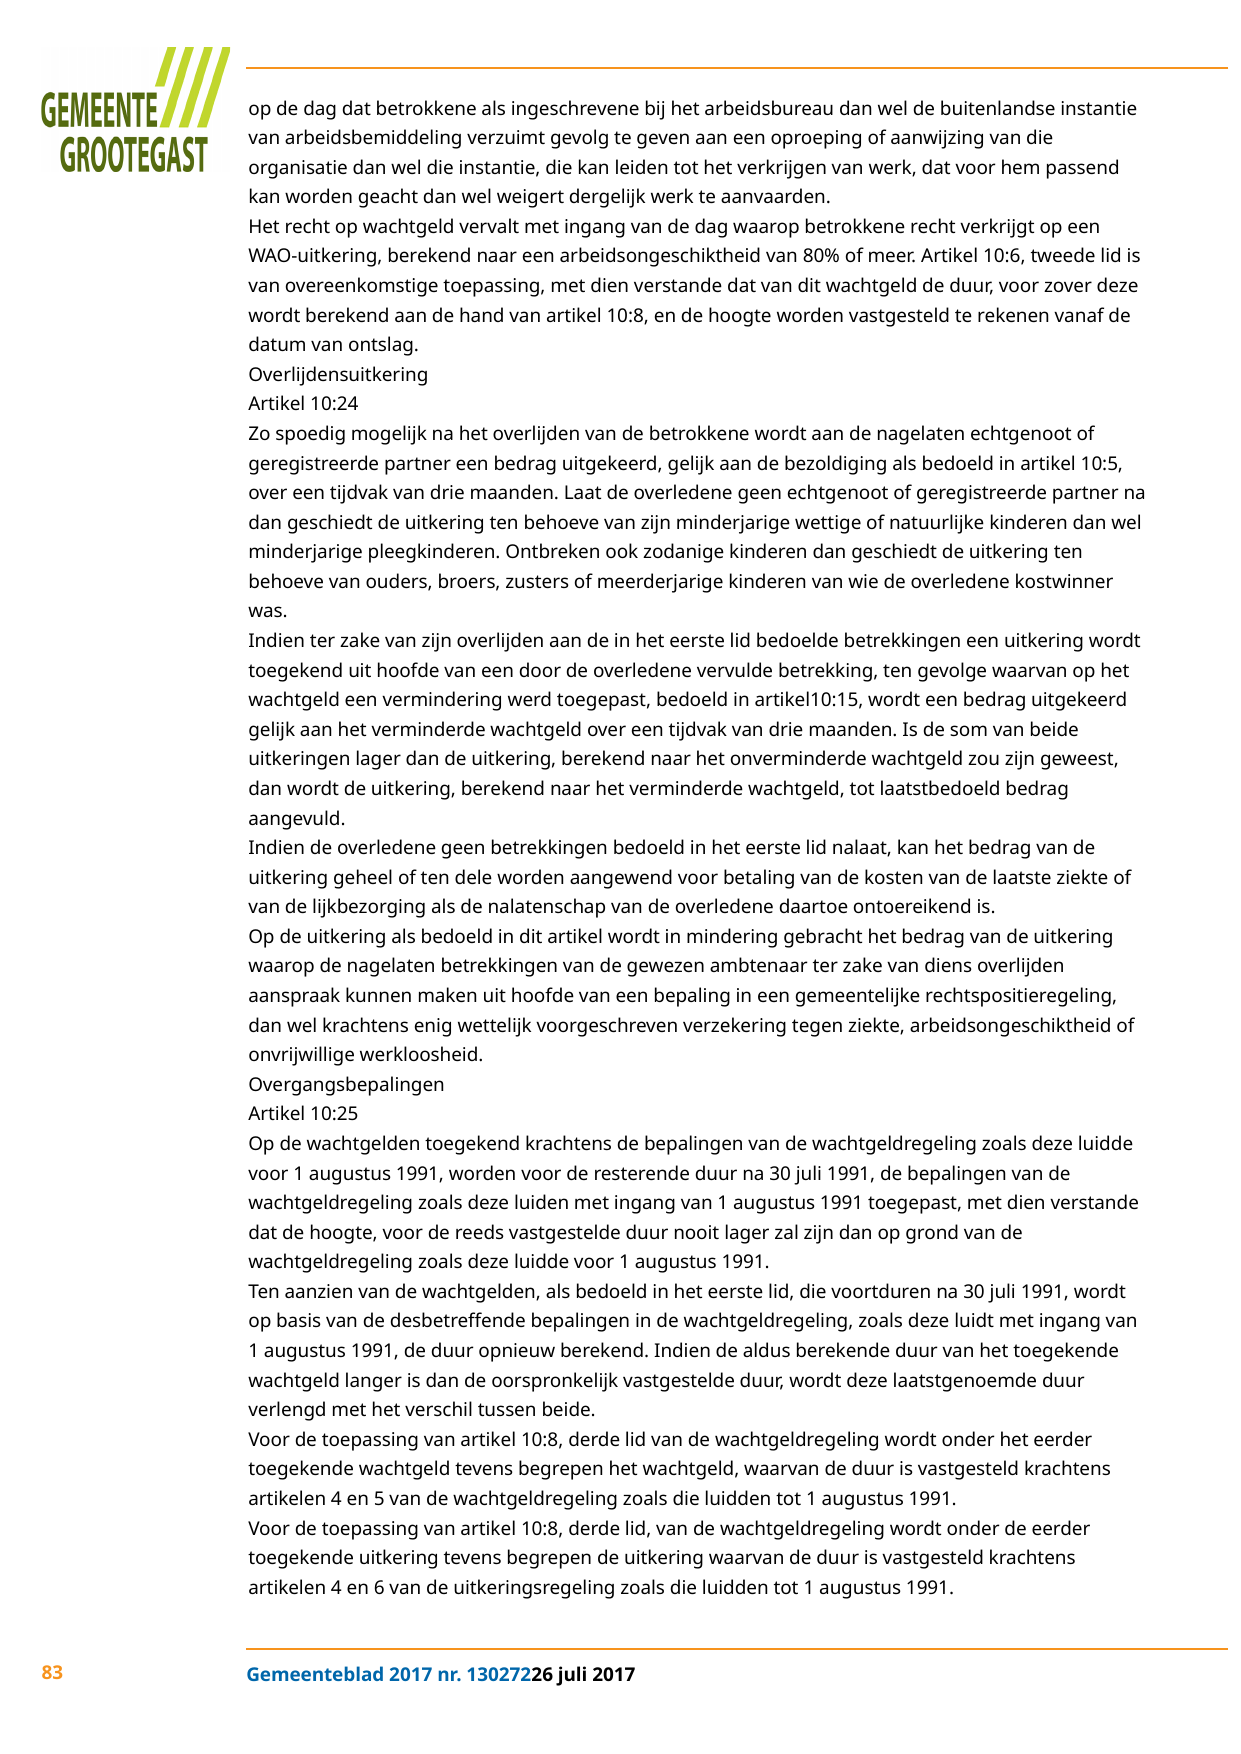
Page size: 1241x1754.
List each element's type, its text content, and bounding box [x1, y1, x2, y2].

text Voor de toepassing van artikel 10:8, derde lid, van de wachtgeldregeling wordt onder de eerder toegekende uitkering tevens begrepen de uitkering waarvan de duur is vastgesteld krachtens artikelen 4 en 6 van de uitkeringsregeling zoals die luidden tot 1 augustus 1991. [248, 1515, 1152, 1600]
text Ten aanzien van de wachtgelden, als bedoeld in het eerste lid, die voortduren na 30 juli 1991, wordt op basis van de desbetreffende bepalingen in de wachtgeldregeling, zoals deze luidt met ingang van 1 augustus 1991, de duur opnieuw berekend. Indien de aldus berekende duur van het toegekende wachtgeld langer is dan de oorspronkelijk vastgestelde duur, wordt deze laatstgenoemde duur verlengd met het verschil tussen beide. [248, 1278, 1152, 1422]
text Zo spoedig mogelijk na het overlijden van de betrokkene wordt aan de nagelaten echtgenoot of geregistreerde partner een bedrag uitgekeerd, gelijk aan de bezoldiging als bedoeld in artikel 10:5, over een tijdvak van drie maanden. Laat de overledene geen echtgenoot of geregistreerde partner na dan geschiedt de uitkering ten behoeve van zijn minderjarige wettige of natuurlijke kinderen dan wel minderjarige pleegkinderen. Ontbreken ook zodanige kinderen dan geschiedt de uitkering ten behoeve van ouders, broers, zusters of meerderjarige kinderen van wie de overledene kostwinner was. [248, 420, 1152, 623]
text Op de uitkering als bedoeld in dit artikel wordt in mindering gebracht het bedrag van de uitkering waarop de nagelaten betrekkingen van de gewezen ambtenaar ter zake van diens overlijden aanspraak kunnen maken uit hoofde van een bepaling in een gemeentelijke rechtspositieregeling, dan wel krachtens enig wettelijk voorgeschreven verzekering tegen ziekte, arbeidsongeschiktheid of onvrijwillige werkloosheid. [248, 923, 1152, 1067]
text Indien de overledene geen betrekkingen bedoeld in het eerste lid nalaat, kan het bedrag van de uitkering geheel of ten dele worden aangewend voor betaling van de kosten van de laatste ziekte of van de lijkbezorging als de nalatenschap van de overledene daartoe ontoereikend is. [248, 834, 1152, 919]
text Artikel 10:25 [248, 1101, 1152, 1126]
text Het recht op wachtgeld vervalt met ingang van de dag waarop betrokkene recht verkrijgt op een WAO-uitkering, berekend naar een arbeidsongeschiktheid van 80% of meer. Artikel 10:6, tweede lid is van overeenkomstige toepassing, met dien verstande dat van dit wachtgeld de duur, voor zover deze wordt berekend aan de hand van artikel 10:8, en de hoogte worden vastgesteld te rekenen vanaf de datum van ontslag. [248, 213, 1152, 357]
text Indien ter zake van zijn overlijden aan de in het eerste lid bedoelde betrekkingen een uitkering wordt toegekend uit hoofde van een door de overledene vervulde betrekking, ten gevolge waarvan op het wachtgeld een vermindering werd toegepast, bedoeld in artikel10:15, wordt een bedrag uitgekeerd gelijk aan het verminderde wachtgeld over een tijdvak van drie maanden. Is de som van beide uitkeringen lager dan de uitkering, berekend naar het onverminderde wachtgeld zou zijn geweest, dan wordt de uitkering, berekend naar het verminderde wachtgeld, tot laatstbedoeld bedrag aangevuld. [248, 627, 1152, 831]
text Voor de toepassing van artikel 10:8, derde lid van de wachtgeldregeling wordt onder het eerder toegekende wachtgeld tevens begrepen het wachtgeld, waarvan de duur is vastgesteld krachtens artikelen 4 en 5 van de wachtgeldregeling zoals die luidden tot 1 augustus 1991. [248, 1426, 1152, 1511]
picture [41, 47, 231, 172]
text Artikel 10:24 [248, 391, 1152, 416]
text op de dag dat betrokkene als ingeschrevene bij het arbeidsbureau dan wel de buitenlandse instantie van arbeidsbemiddeling verzuimt gevolg te geven aan een oproeping of aanwijzing van die organisatie dan wel die instantie, die kan leiden tot het verkrijgen van werk, dat voor hem passend kan worden geacht dan wel weigert dergelijk werk te aanvaarden. [248, 95, 1152, 209]
text Overgangsbepalingen [248, 1071, 1152, 1097]
text Op de wachtgelden toegekend krachtens de bepalingen van de wachtgeldregeling zoals deze luidde voor 1 augustus 1991, worden voor de resterende duur na 30 juli 1991, de bepalingen van de wachtgeldregeling zoals deze luiden met ingang van 1 augustus 1991 toegepast, met dien verstande dat de hoogte, voor de reeds vastgestelde duur nooit lager zal zijn dan op grond van de wachtgeldregeling zoals deze luidde voor 1 augustus 1991. [248, 1130, 1152, 1274]
text Overlijdensuitkering [248, 361, 1152, 387]
